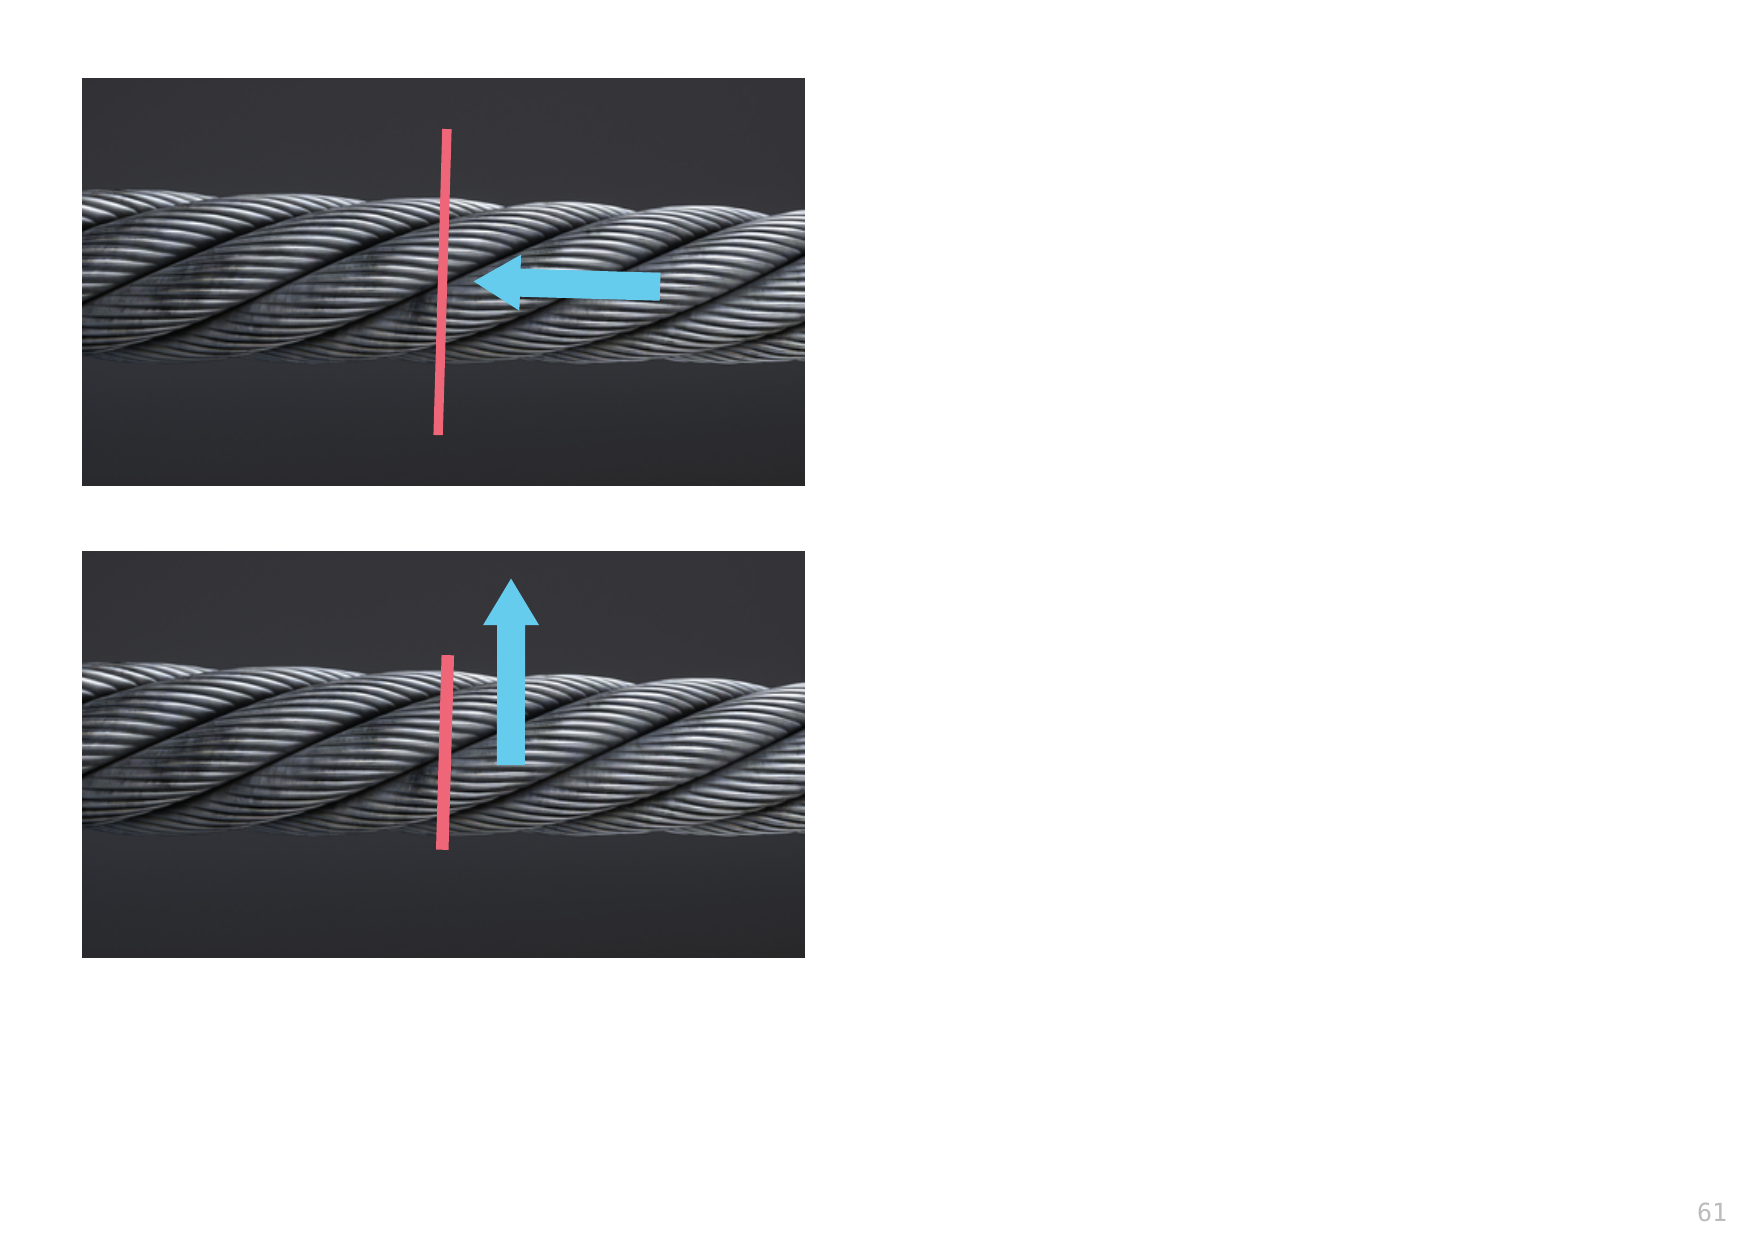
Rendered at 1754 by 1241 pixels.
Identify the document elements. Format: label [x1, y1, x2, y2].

text_box [483, 578, 540, 766]
text_box [473, 254, 661, 311]
picture [82, 551, 805, 958]
picture [82, 78, 805, 486]
